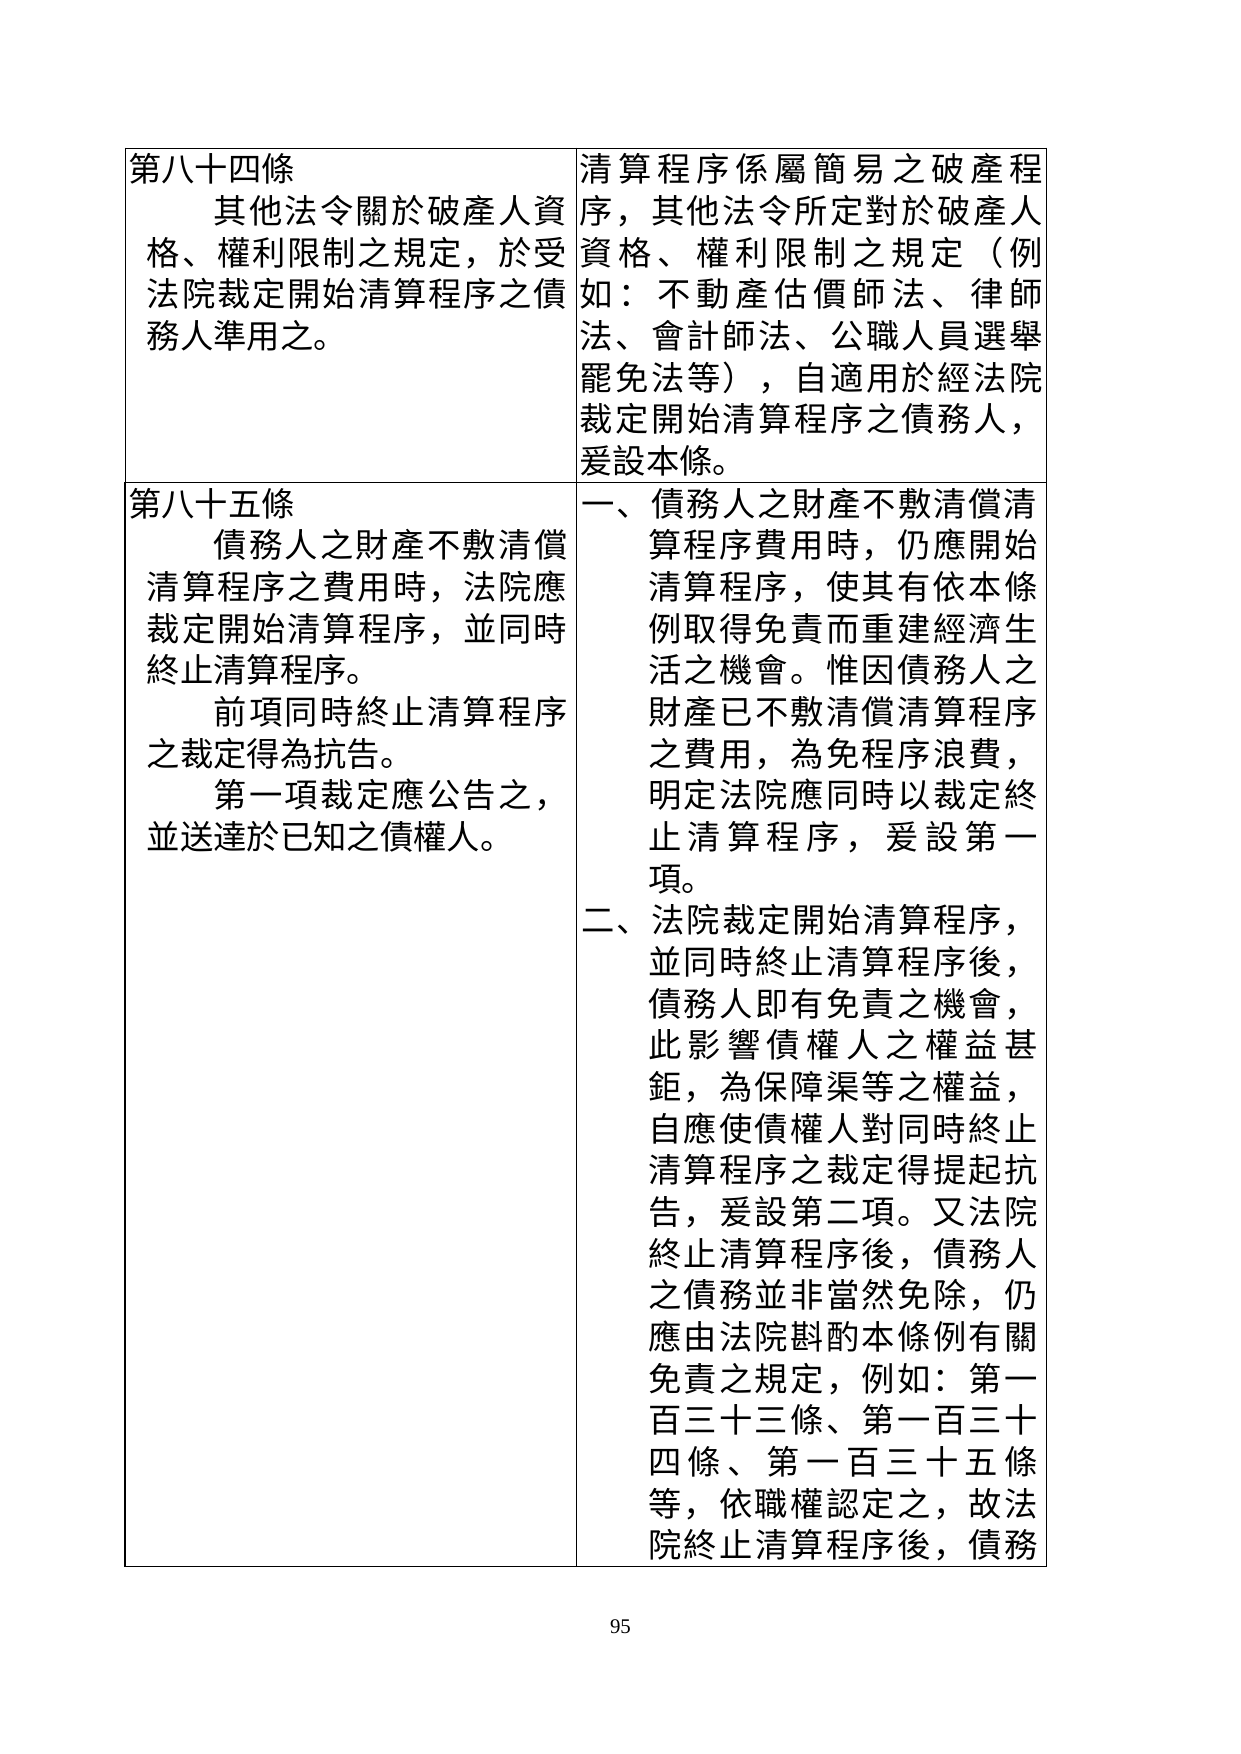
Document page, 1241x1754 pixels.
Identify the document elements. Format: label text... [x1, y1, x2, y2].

table_cell 一、債務人之財產不敷清償清算程序費用時，仍應開始清算程序，使其有依本條例取得免責而重建經濟生活之機會。惟因債務人之財產已不敷清償清算程序之費用，為免程序浪費，明定法院應同時以裁定終止清算程序，爰設第一項。 二、法院裁定開始清算程序，並同時終止清算程序後，債務人即有免責之機會，此影響債權人之權益甚鉅，為保障渠等之權益，自應使債權人對同時終止清算程序之裁定得提起抗告，爰設第二項。又法院終止清算程序後，債務人之債務並非當然免除，仍應由法院斟酌本條例有關免責之規定，例如：第一百三十三條、第一百三十四條、第一百三十五條等，依職權認定之，故法院終止清算程序後，債務 [577, 483, 1046, 1566]
table_cell 第八十五條 債務人之財產不敷清償清算程序之費用時，法院應裁定開始清算程序，並同時終止清算程序。 前項同時終止清算程序之裁定得為抗告。 第一項裁定應公告之，並送達於已知之債權人。 [126, 483, 576, 1566]
table_cell 清算程序係屬簡易之破產程序，其他法令所定對於破產人資格、權利限制之規定（例如：不動產估價師法、律師法、會計師法、公職人員選舉罷免法等），自適用於經法院裁定開始清算程序之債務人，爰設本條。 [577, 149, 1046, 482]
table_cell 第八十四條 其他法令關於破產人資格、權利限制之規定，於受法院裁定開始清算程序之債務人準用之。 [126, 149, 576, 482]
